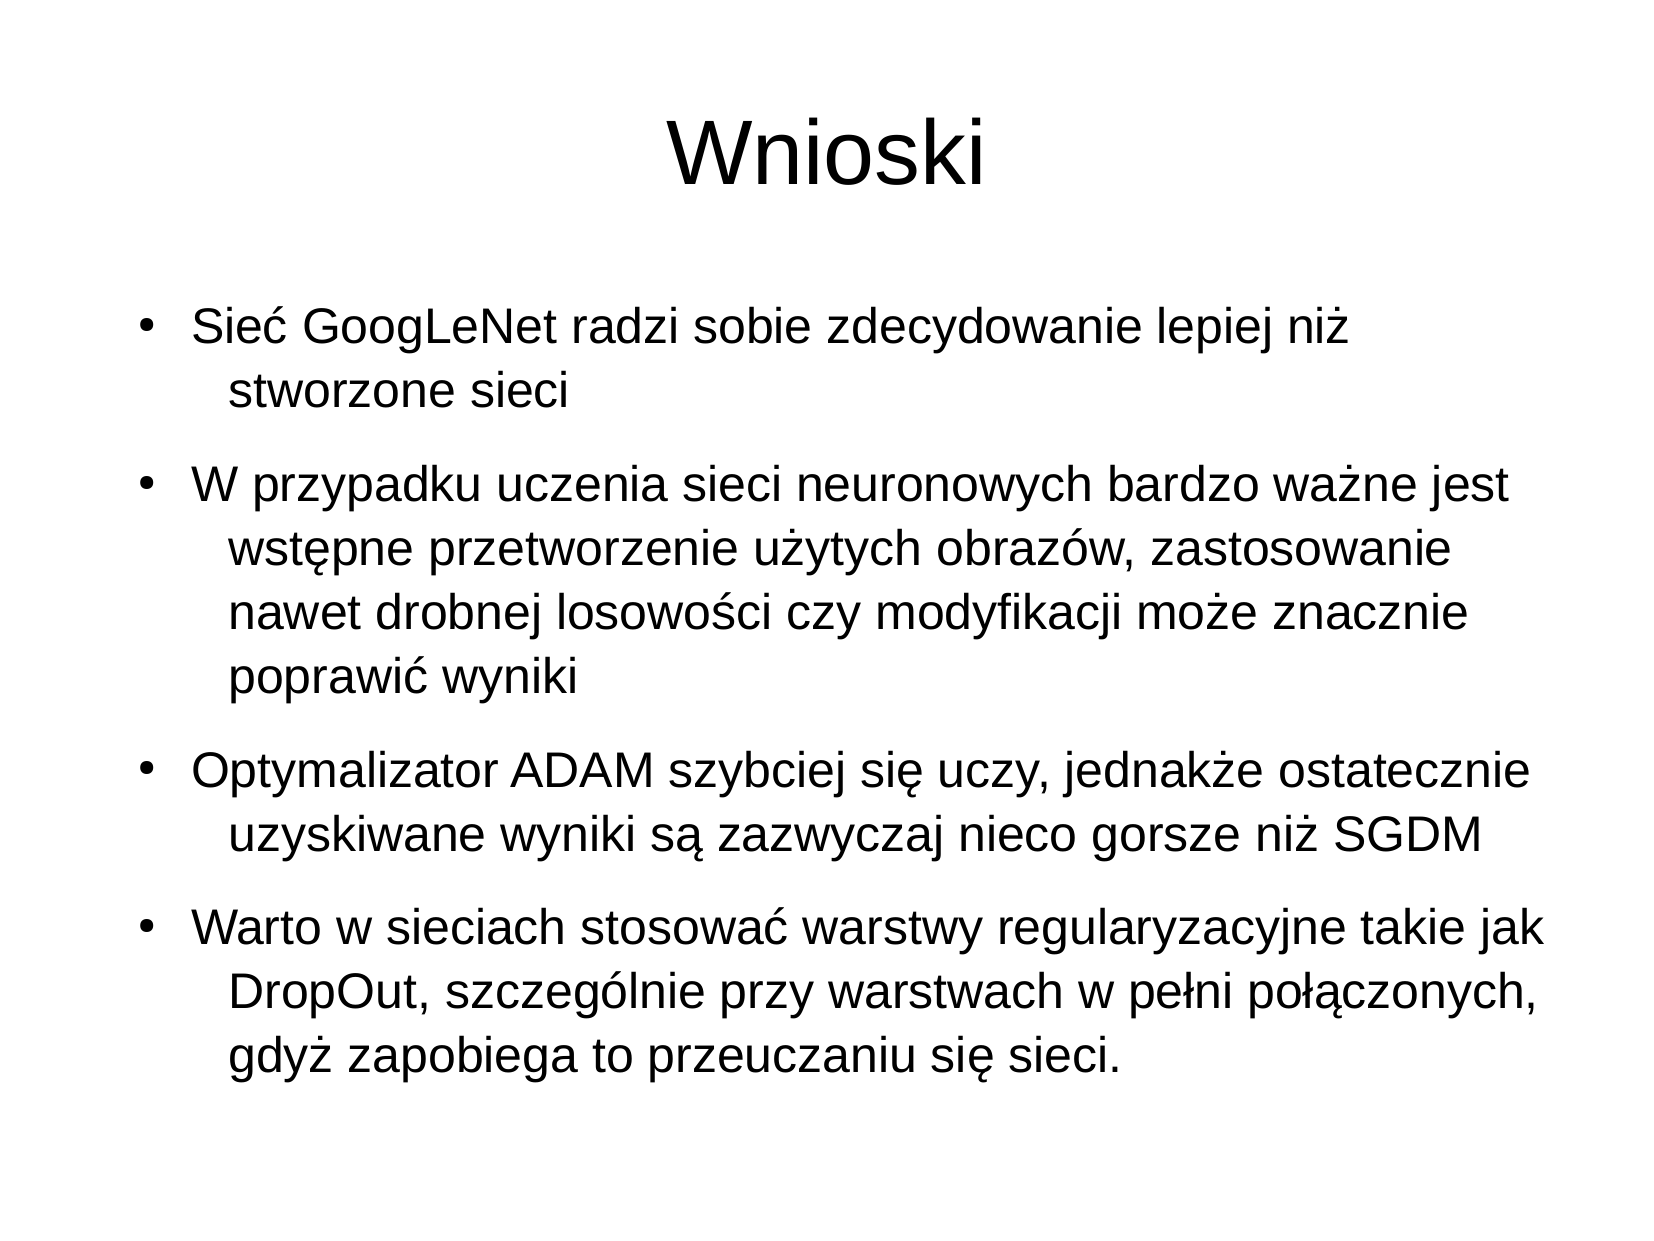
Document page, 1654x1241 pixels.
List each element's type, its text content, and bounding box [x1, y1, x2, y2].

list Sieć GoogLeNet radzi sobie zdecydowanie lepiej niż stworzone sieci W przypadku uczenia sieci neuronowych bardzo ważne jest wstępne przetworzenie użytych obrazów, zastosowanie nawet drobnej losowości czy modyfikacji może znacznie poprawić wyniki Optymalizator ADAM szybciej się uczy, jednakże ostatecznie uzyskiwane wyniki są zazwyczaj nieco gorsze niż SGDM Warto w sieciach stosować warstwy regularyzacyjne takie jak DropOut, szczególnie przy warstwach w pełni połączonych, gdyż zapobiega to przeuczaniu się sieci. [82, 290, 1571, 1109]
title Wnioski [82, 49, 1571, 257]
